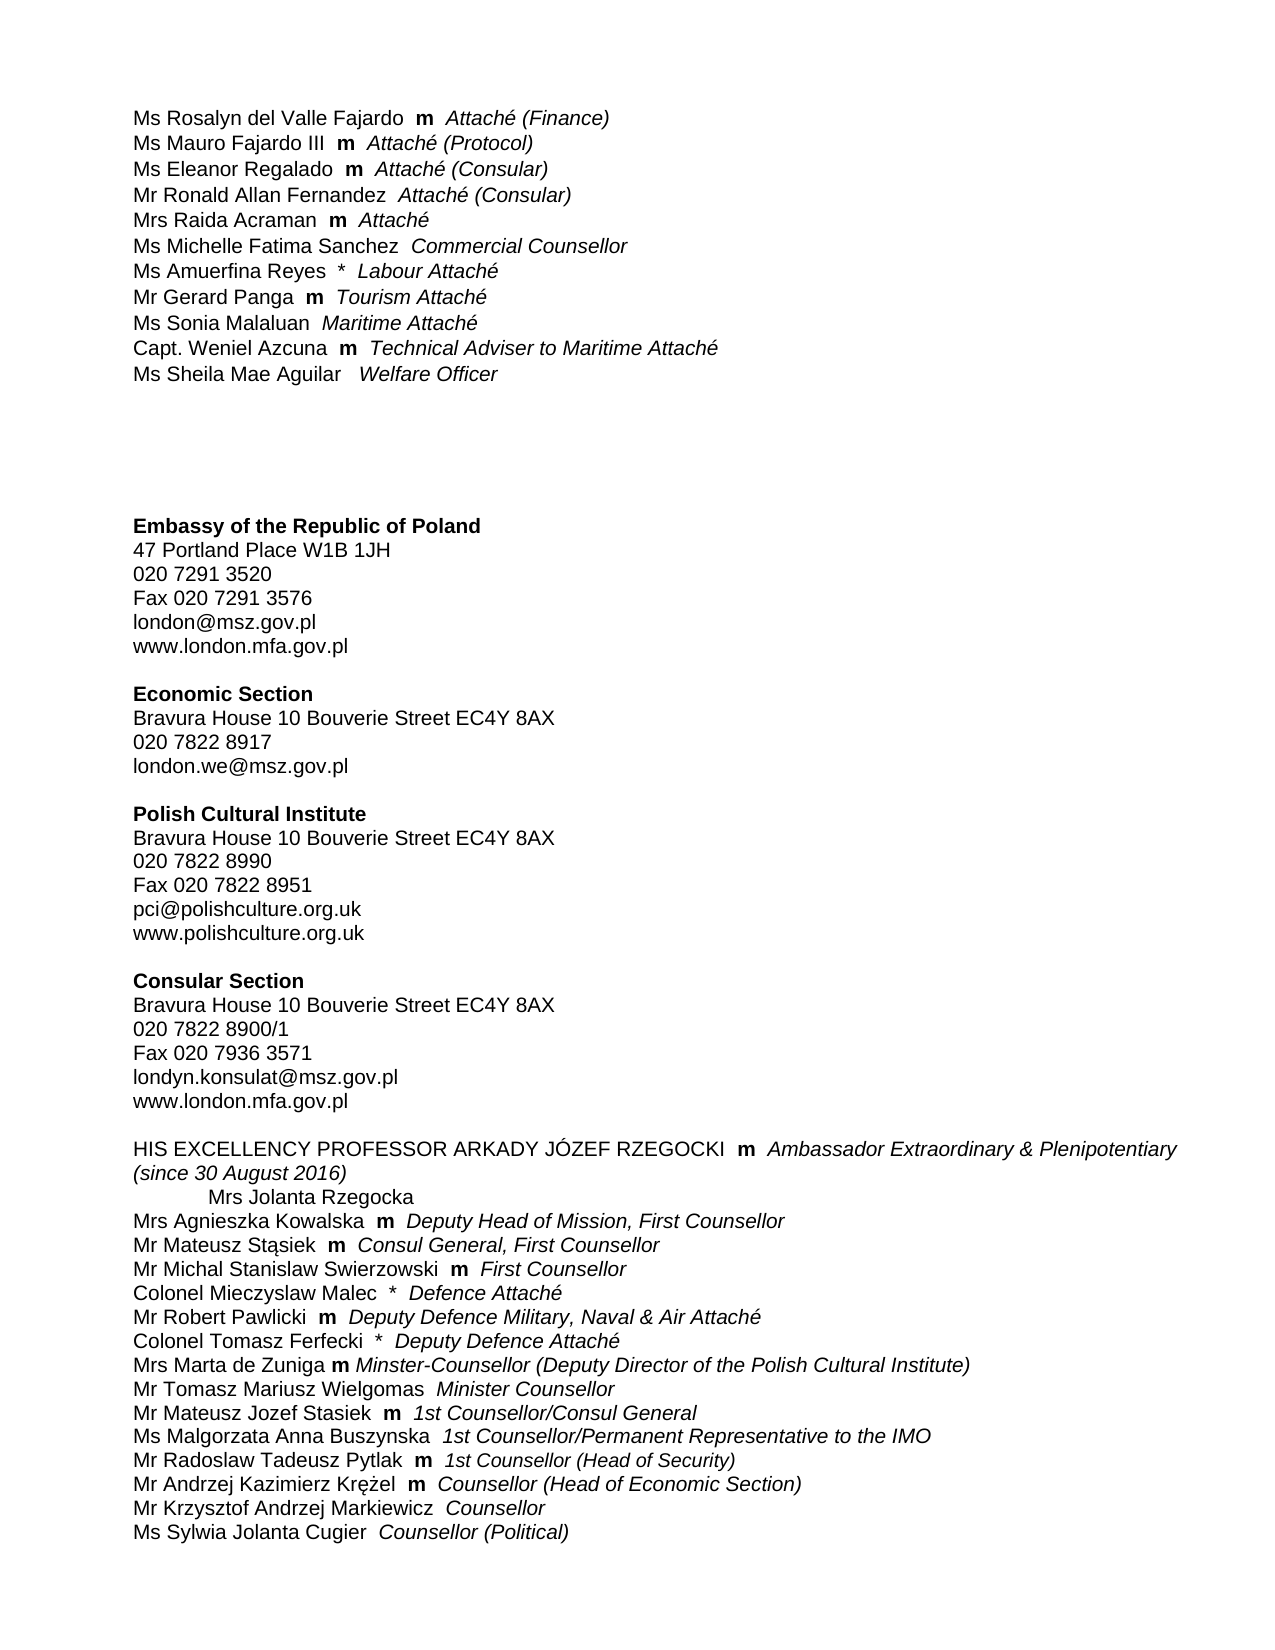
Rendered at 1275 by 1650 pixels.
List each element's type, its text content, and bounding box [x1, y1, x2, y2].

text Mr Mateusz Stąsiek m Consul General, First Counsellor [133, 1233, 1181, 1257]
subtitle Consular Section [133, 969, 1181, 993]
subtitle Economic Section [133, 682, 1181, 706]
text Mrs Marta de Zuniga m Minster-Counsellor (Deputy Director of the Polish Cultural Institute) [133, 1352, 1181, 1376]
text london@msz.gov.pl [133, 610, 1181, 634]
text Ms Michelle Fatima Sanchez Commercial Counsellor [133, 234, 1181, 258]
text Mr Mateusz Jozef Stasiek m 1st Counsellor/Consul General [133, 1400, 1181, 1424]
text Fax 020 7822 8951 [133, 873, 1181, 897]
text Ms Amuerfina Reyes * Labour Attaché [133, 259, 1181, 283]
text Ms Rosalyn del Valle Fajardo m Attaché (Finance) [133, 106, 1181, 129]
text HIS EXCELLENCY PROFESSOR ARKADY JÓZEF RZEGOCKI m Ambassador Extraordinary & Plenipotentiary (since 30 August 2016) [133, 1137, 1181, 1185]
text Bravura House 10 Bouverie Street EC4Y 8AX [133, 825, 1181, 849]
text Bravura House 10 Bouverie Street EC4Y 8AX [133, 993, 1181, 1017]
text Ms Eleanor Regalado m Attaché (Consular) [133, 157, 1181, 181]
text Colonel Tomasz Ferfecki * Deputy Defence Attaché [133, 1328, 1181, 1352]
text Mr Gerard Panga m Tourism Attaché [133, 285, 1181, 309]
text pci@polishculture.org.uk [133, 897, 1181, 921]
text Mr Robert Pawlicki m Deputy Defence Military, Naval & Air Attaché [133, 1304, 1181, 1328]
subtitle Polish Cultural Institute [133, 801, 1181, 825]
text london.we@msz.gov.pl [133, 753, 1181, 777]
text 020 7822 8990 [133, 849, 1181, 873]
text Mrs Raida Acraman m Attaché [133, 208, 1181, 232]
text Mrs Jolanta Rzegocka [133, 1185, 1181, 1209]
text Colonel Mieczyslaw Malec * Defence Attaché [133, 1281, 1181, 1304]
text Fax 020 7291 3576 [133, 586, 1181, 610]
text Ms Sheila Mae Aguilar Welfare Officer [133, 362, 1181, 386]
text Ms Malgorzata Anna Buszynska 1st Counsellor/Permanent Representative to the IMO [133, 1424, 1181, 1448]
text Mrs Agnieszka Kowalska m Deputy Head of Mission, First Counsellor [133, 1209, 1181, 1233]
text Capt. Weniel Azcuna m Technical Adviser to Maritime Attaché [133, 336, 1181, 360]
text Fax 020 7936 3571 [133, 1041, 1181, 1065]
text Bravura House 10 Bouverie Street EC4Y 8AX [133, 706, 1181, 729]
text Ms Sylwia Jolanta Cugier Counsellor (Political) [133, 1520, 1181, 1544]
text Mr Krzysztof Andrzej Markiewicz Counsellor [133, 1496, 1181, 1520]
text www.polishculture.org.uk [133, 921, 1181, 945]
text Mr Ronald Allan Fernandez Attaché (Consular) [133, 182, 1181, 206]
text 020 7291 3520 [133, 562, 1181, 586]
text 020 7822 8917 [133, 729, 1181, 753]
text Ms Mauro Fajardo III m Attaché (Protocol) [133, 131, 1181, 155]
text Mr Michal Stanislaw Swierzowski m First Counsellor [133, 1257, 1181, 1281]
text Mr Radoslaw Tadeusz Pytlak m 1st Counsellor (Head of Security) [133, 1448, 1181, 1472]
text Ms Sonia Malaluan Maritime Attaché [133, 311, 1181, 334]
text Mr Tomasz Mariusz Wielgomas Minister Counsellor [133, 1376, 1181, 1400]
text www.london.mfa.gov.pl [133, 634, 1181, 658]
text londyn.konsulat@msz.gov.pl [133, 1065, 1181, 1089]
subtitle Embassy of the Republic of Poland [133, 514, 1181, 538]
text Mr Andrzej Kazimierz Krężel m Counsellor (Head of Economic Section) [133, 1472, 1181, 1496]
text 47 Portland Place W1B 1JH [133, 538, 1181, 562]
text 020 7822 8900/1 [133, 1017, 1181, 1041]
text www.london.mfa.gov.pl [133, 1089, 1181, 1113]
